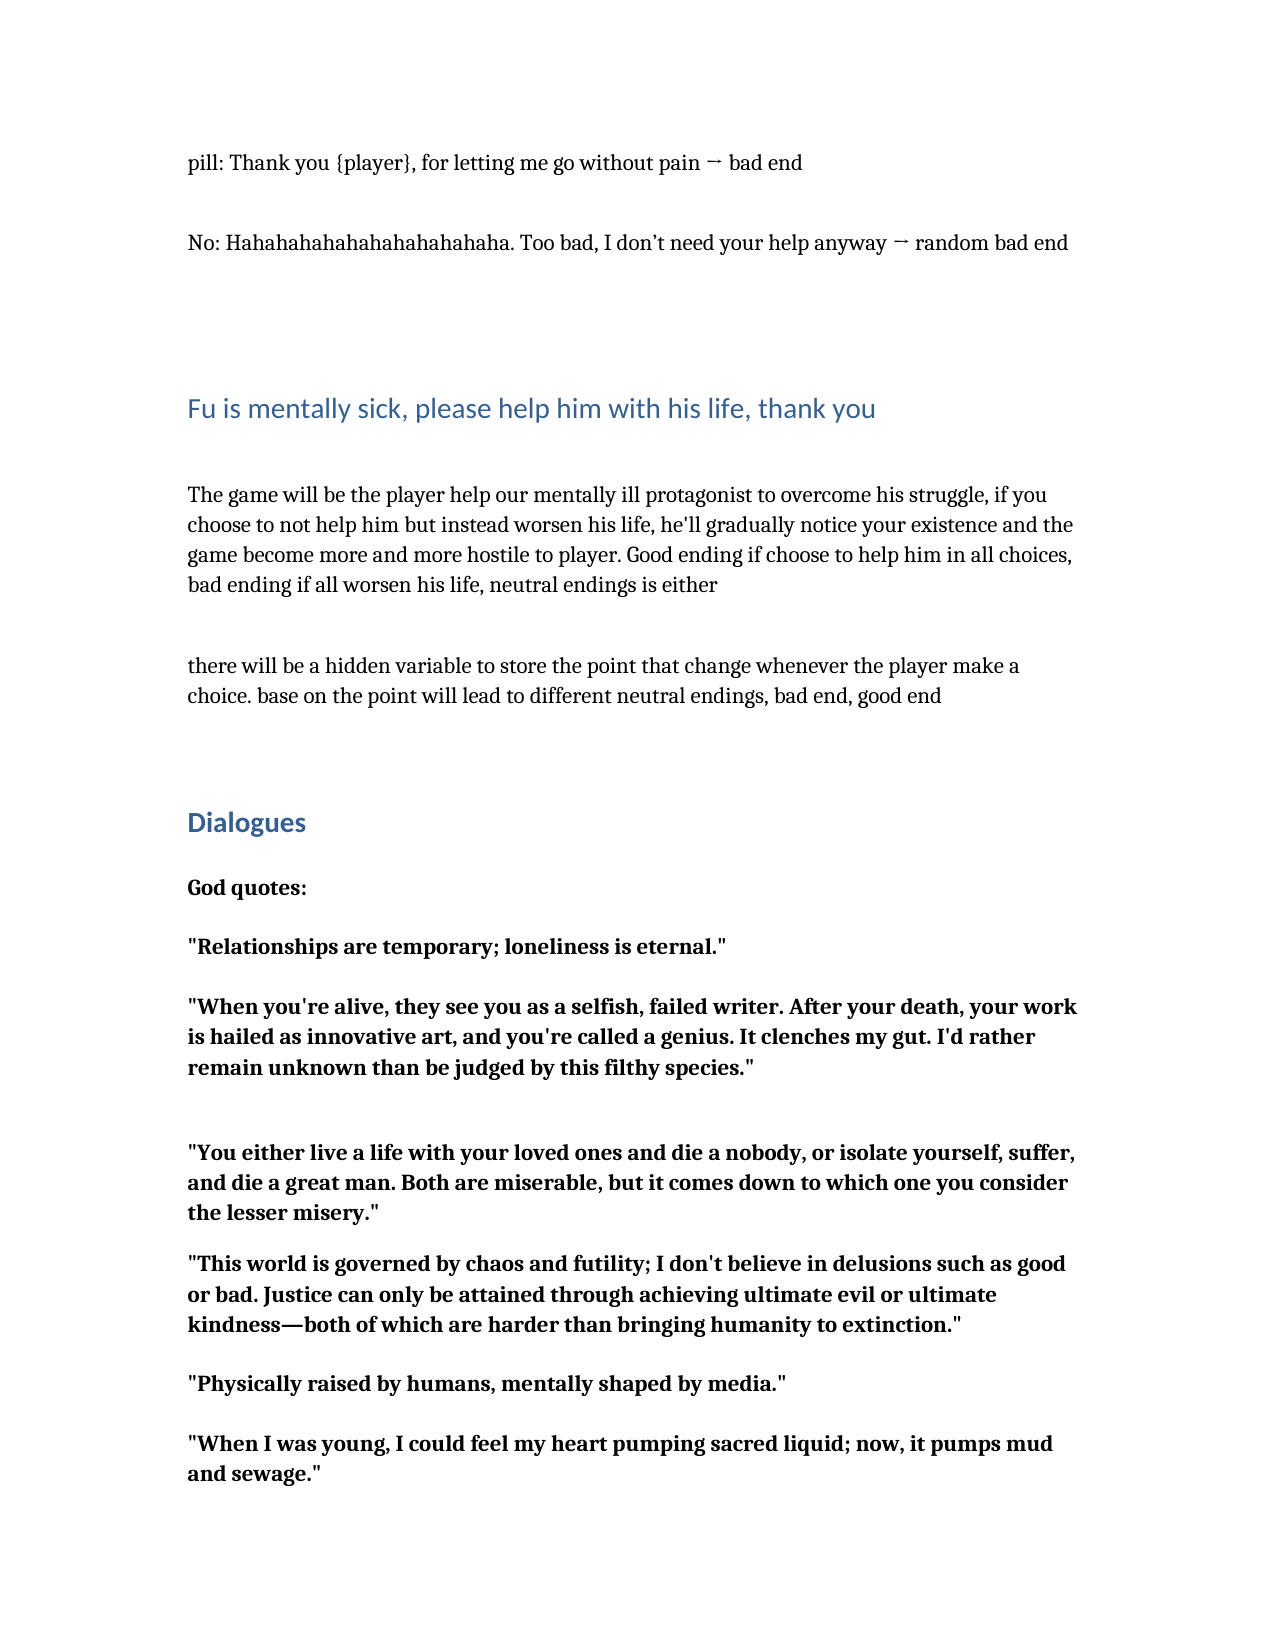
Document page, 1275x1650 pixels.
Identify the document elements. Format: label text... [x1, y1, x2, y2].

text "Relationships are temporary; loneliness is eternal." [187, 934, 1087, 961]
text there will be a hidden variable to store the point that change whenever the player make a choice. base on the point will lead to different neutral endings, bad end, good end [187, 652, 1087, 709]
text "When you're alive, they see you as a selfish, failed writer. After your death, your work is hailed as innovative art, and you're called a genius. It clenches my gut. I'd rather remain unknown than be judged by this filthy species." [187, 994, 1087, 1081]
text pill: Thank you {player}, for letting me go without pain → bad end [187, 150, 1087, 176]
text The game will be the player help our mentally ill protagonist to overcome his struggle, if you choose to not help him but instead worsen his life, he'll gradually notice your existence and the game become more and more hostile to player. Good ending if choose to help him in all choices, bad ending if all worsen his life, neutral endings is either [187, 482, 1087, 598]
text God quotes: [187, 874, 1087, 901]
text No: Hahahahahahahahahahahaha. Too bad, I don’t need your help anyway → random bad end [187, 230, 1087, 257]
subtitle Fu is mentally sick, please help him with his life, thank you [187, 391, 1087, 426]
subtitle Dialogues [187, 804, 1087, 840]
text "When I was young, I could feel my heart pumping sacred liquid; now, it pumps mud and sewage." [187, 1431, 1087, 1487]
text "Physically raised by humans, mentally shaped by media." [187, 1371, 1087, 1398]
text "This world is governed by chaos and futility; I don't believe in delusions such as good or bad. Justice can only be attained through achieving ultimate evil or ultimate kindness—both of which are harder than bringing humanity to extinction." [187, 1251, 1087, 1338]
text "You either live a life with your loved ones and die a nobody, or isolate yourself, suffer, and die a great man. Both are miserable, but it comes down to which one you consider the lesser misery." [187, 1140, 1087, 1226]
